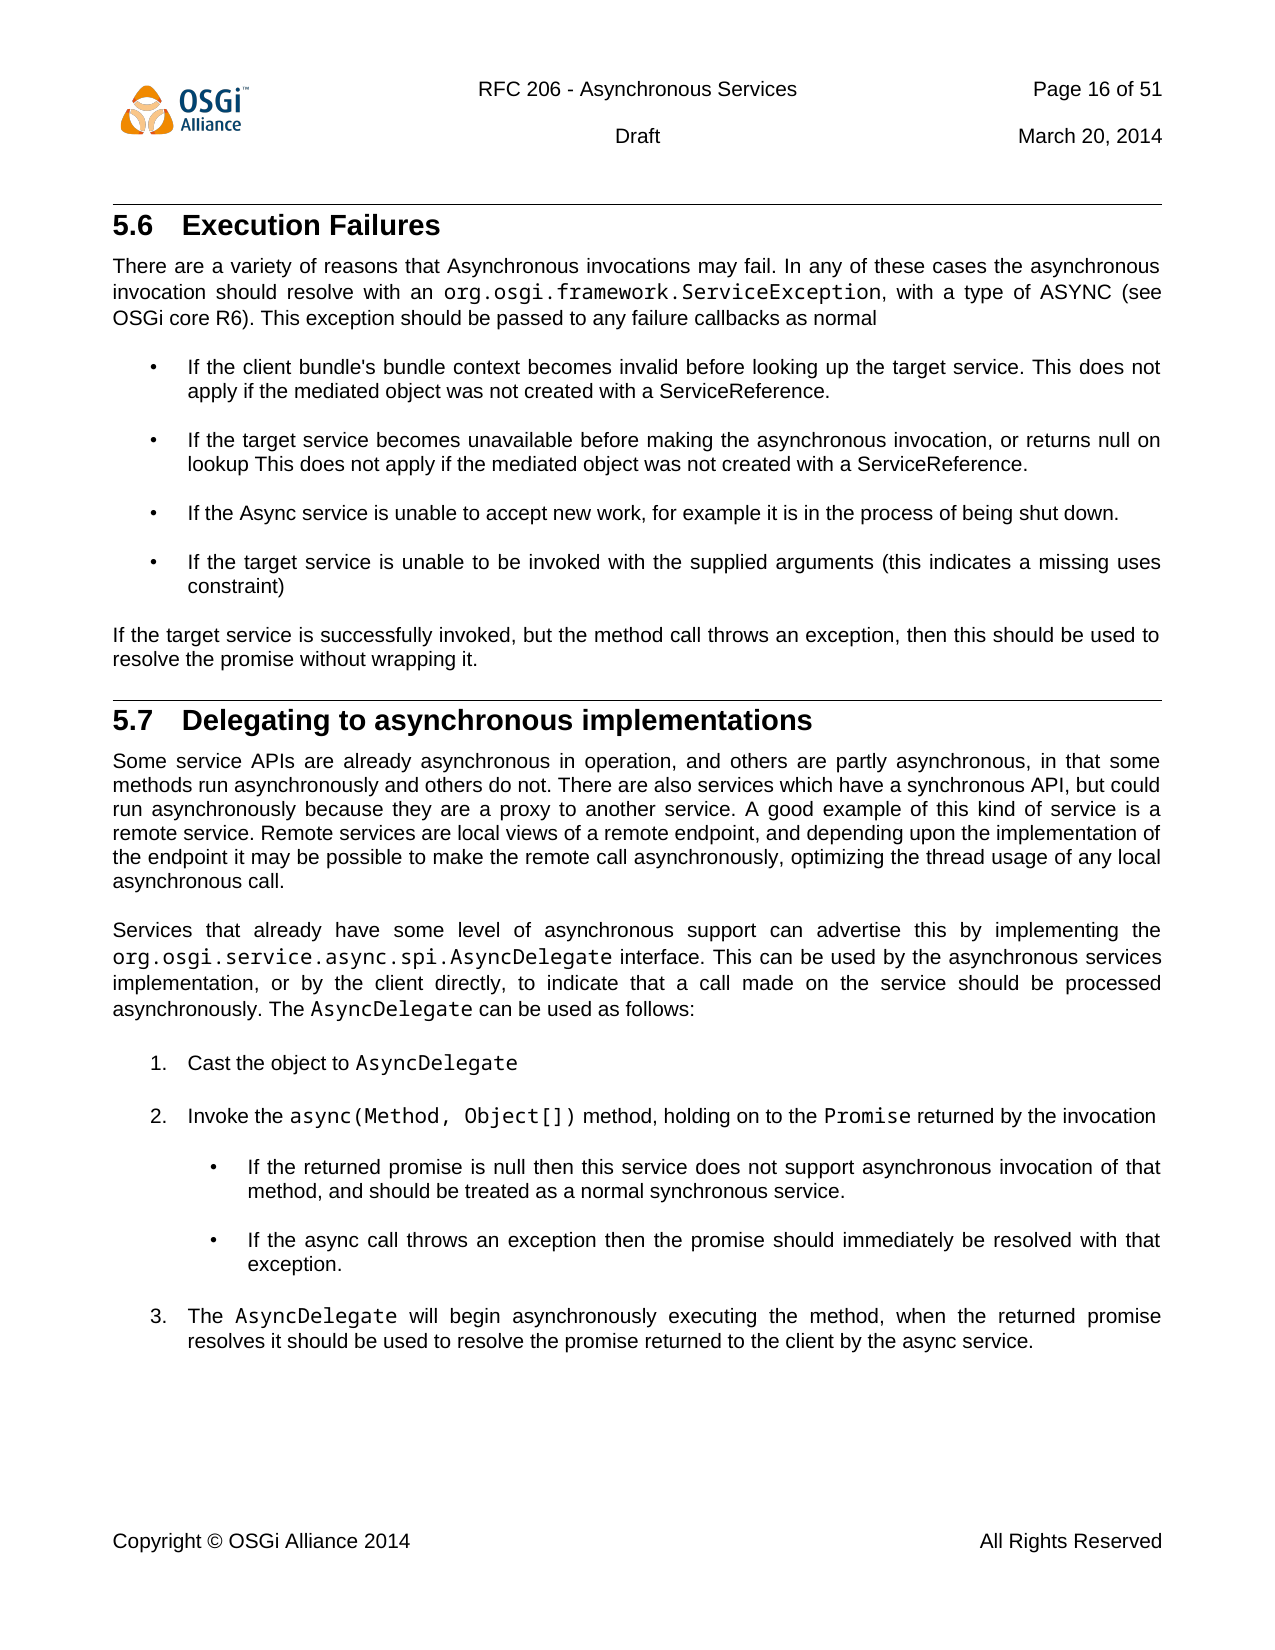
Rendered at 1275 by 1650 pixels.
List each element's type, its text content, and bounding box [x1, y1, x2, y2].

text Some service APIs are already asynchronous in operation, and others are partly asynchronous, in that some methods run asynchronously and others do not. There are also services which have a synchronous API, but could run asynchronously because they are a proxy to another service. A good example of this kind of service is a remote service. Remote services are local views of a remote endpoint, and depending upon the implementation of the endpoint it may be possible to make the remote call asynchronously, optimizing the thread usage of any local asynchronous call. [112, 749, 1162, 893]
text There are a variety of reasons that Asynchronous invocations may fail. In any of these cases the asynchronous invocation should resolve with an org.osgi.framework.ServiceException, with a type of ASYNC (see OSGi core R6). This exception should be passed to any failure callbacks as normal [112, 253, 1162, 330]
list If the target service is unable to be invoked with the supplied arguments (this indicates a missing uses constraint) [150, 550, 1162, 598]
subtitle Execution Failures [112, 205, 1162, 241]
list If the async call throws an exception then the promise should immediately be resolved with that exception. [210, 1228, 1162, 1276]
list Invoke the async(Method, Object[]) method, holding on to the Promise returned by the invocation [150, 1101, 1162, 1130]
text If the target service is successfully invoked, but the method call throws an exception, then this should be used to resolve the promise without wrapping it. [112, 623, 1162, 671]
list If the client bundle's bundle context becomes invalid before looking up the target service. This does not apply if the mediated object was not created with a ServiceReference. [150, 355, 1162, 403]
list If the returned promise is null then this service does not support asynchronous invocation of that method, and should be treated as a normal synchronous service. [210, 1155, 1162, 1203]
text Services that already have some level of asynchronous support can advertise this by implementing the org.osgi.service.async.spi.AsyncDelegate interface. This can be used by the asynchronous services implementation, or by the client directly, to indicate that a call made on the service should be processed asynchronously. The AsyncDelegate can be used as follows: [112, 918, 1162, 1023]
list If the Async service is unable to accept new work, for example it is in the process of being shut down. [150, 501, 1162, 525]
picture [113, 78, 257, 142]
subtitle Delegating to asynchronous implementations [112, 701, 1162, 737]
list If the target service becomes unavailable before making the asynchronous invocation, or returns null on lookup This does not apply if the mediated object was not created with a ServiceReference. [150, 428, 1162, 476]
list Cast the object to AsyncDelegate [150, 1048, 1162, 1076]
list The AsyncDelegate will begin asynchronously executing the method, when the returned promise resolves it should be used to resolve the promise returned to the client by the async service. [150, 1301, 1162, 1353]
